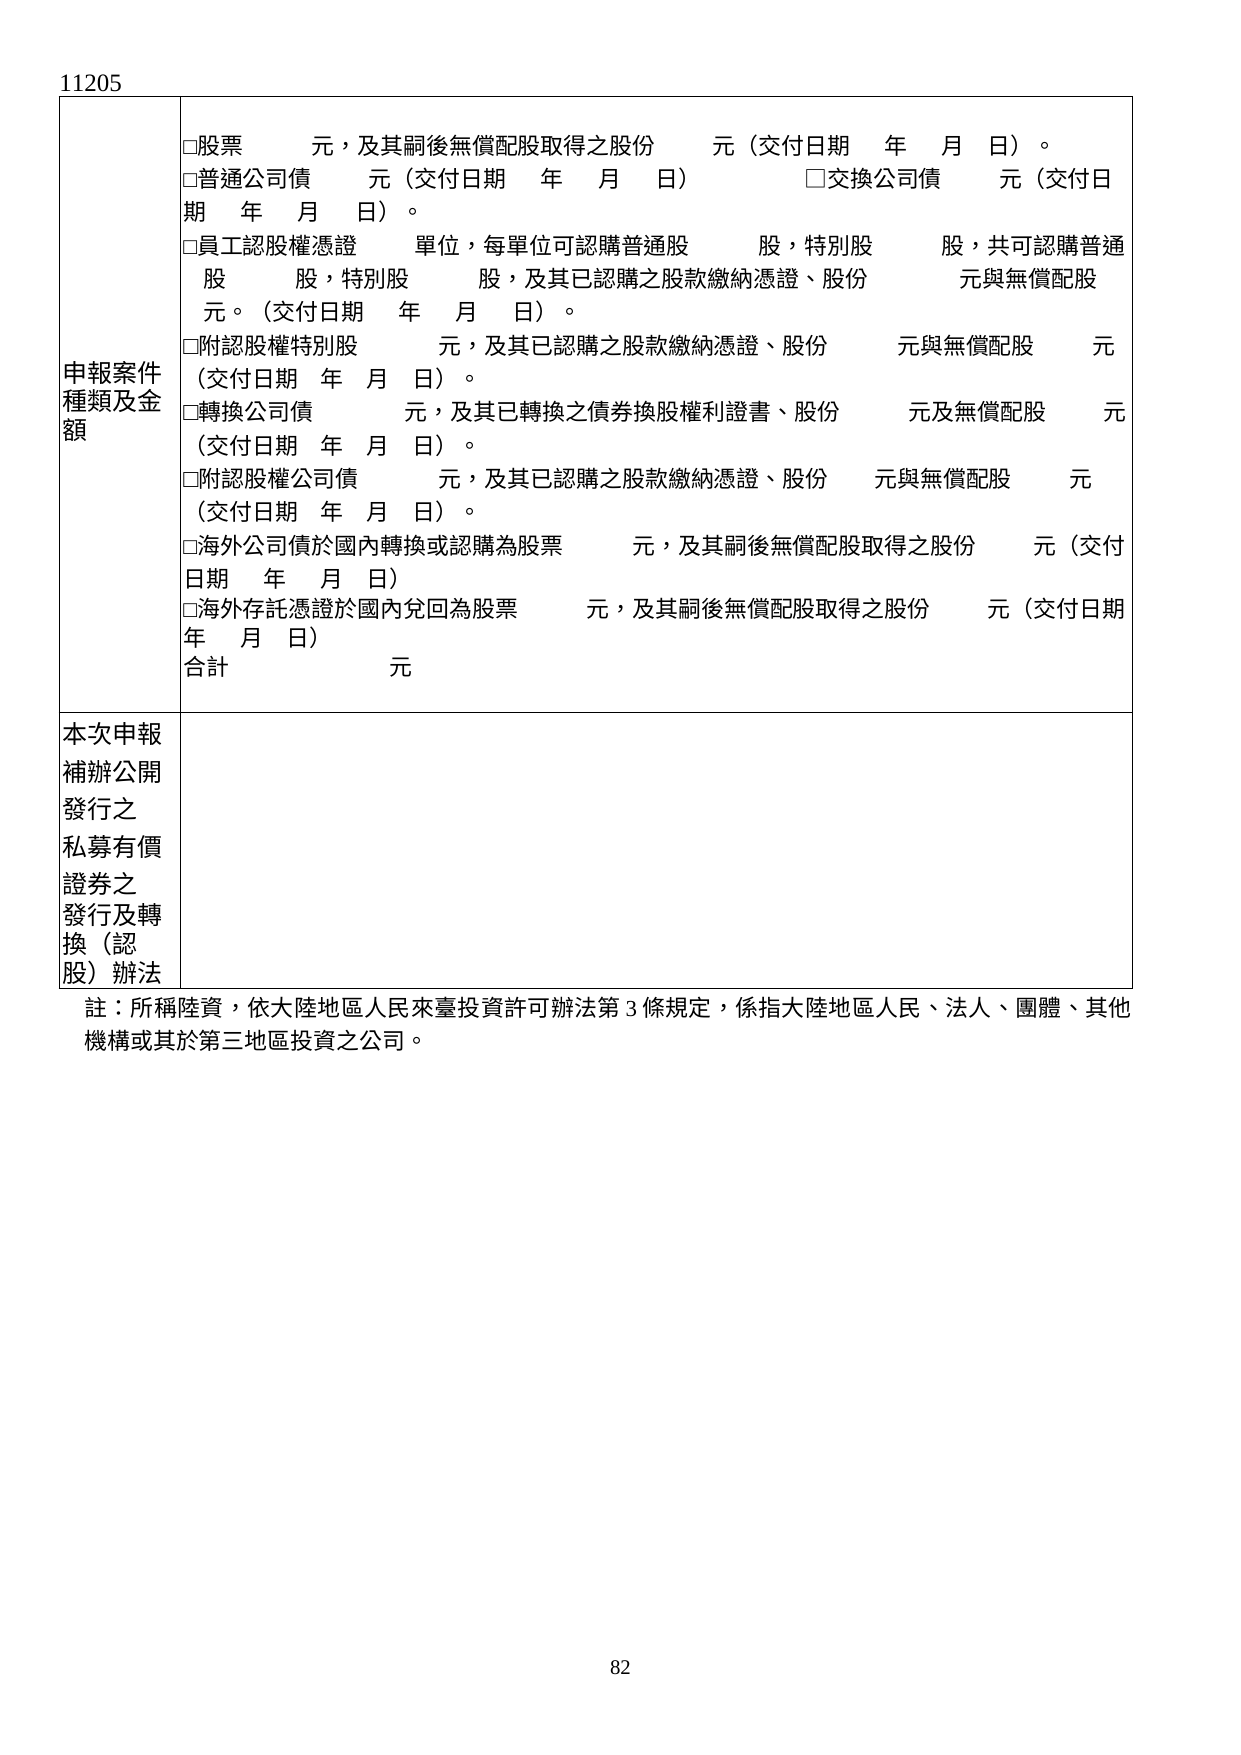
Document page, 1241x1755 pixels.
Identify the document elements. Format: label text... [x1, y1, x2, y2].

table_cell □股票 元，及其嗣後無償配股取得之股份 元（交付日期 年 月 日）。 □普通公司債 元（交付日期 年 月 日） □交換公司債 元（交付日期 年 月 日）。 □員工認股權憑證 單位，每單位可認購普通股 股，特別股 股，共可認購普通股 股，特別股 股，及其已認購之股款繳納憑證、股份 元與無償配股 元。（交付日期 年 月 日）。 □附認股權特別股 元，及其已認購之股款繳納憑證、股份 元與無償配股 元（交付日期 年 月 日）。 □轉換公司債 元，及其已轉換之債券換股權利證書、股份 元及無償配股 元（交付日期 年 月 日）。 □附認股權公司債 元，及其已認購之股款繳納憑證、股份 元與無償配股 元（交付日期 年 月 日）。 □海外公司債於國內轉換或認購為股票 元，及其嗣後無償配股取得之股份 元（交付日期 年 月 日） □海外存託憑證於國內兌回為股票 元，及其嗣後無償配股取得之股份 元（交付日期 年 月 日） 合計 元 [181, 97, 1132, 712]
table_cell [181, 713, 1132, 988]
table_cell 本次申報補辦公開發行之 私募有價證券之 發行及轉換（認股）辦法 [60, 713, 180, 988]
subtitle 註：所稱陸資，依大陸地區人民來臺投資許可辦法第3條規定，係指大陸地區人民、法人、團體、其他機構或其於第三地區投資之公司。 [84, 989, 1131, 1056]
table_cell 申報案件 種類及金額 [60, 97, 180, 712]
